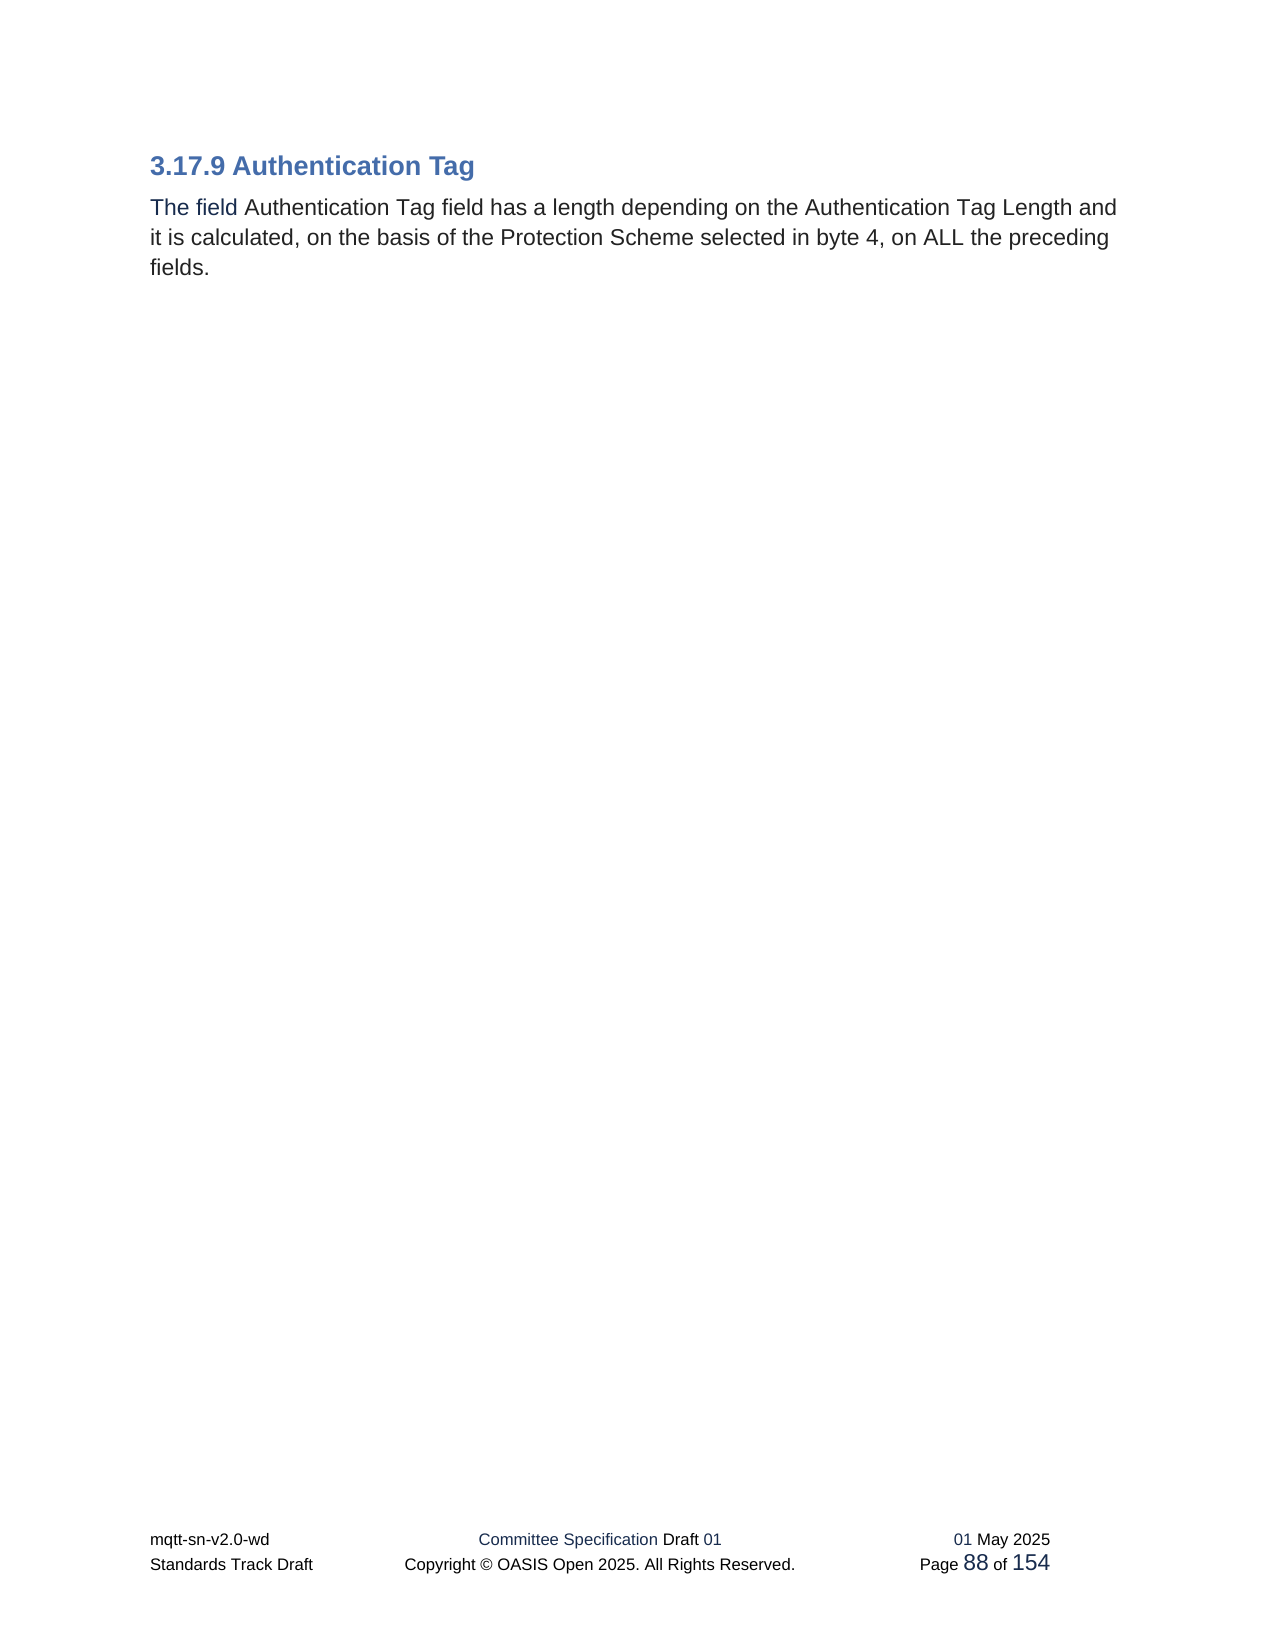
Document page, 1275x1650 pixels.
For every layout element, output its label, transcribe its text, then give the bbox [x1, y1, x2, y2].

text The field Authentication Tag field has a length depending on the Authentication Tag Length and it is calculated, on the basis of the Protection Scheme selected in byte 4, on ALL the preceding fields. [150, 194, 1124, 281]
subtitle 3.17.9 Authentication Tag [150, 150, 1124, 181]
